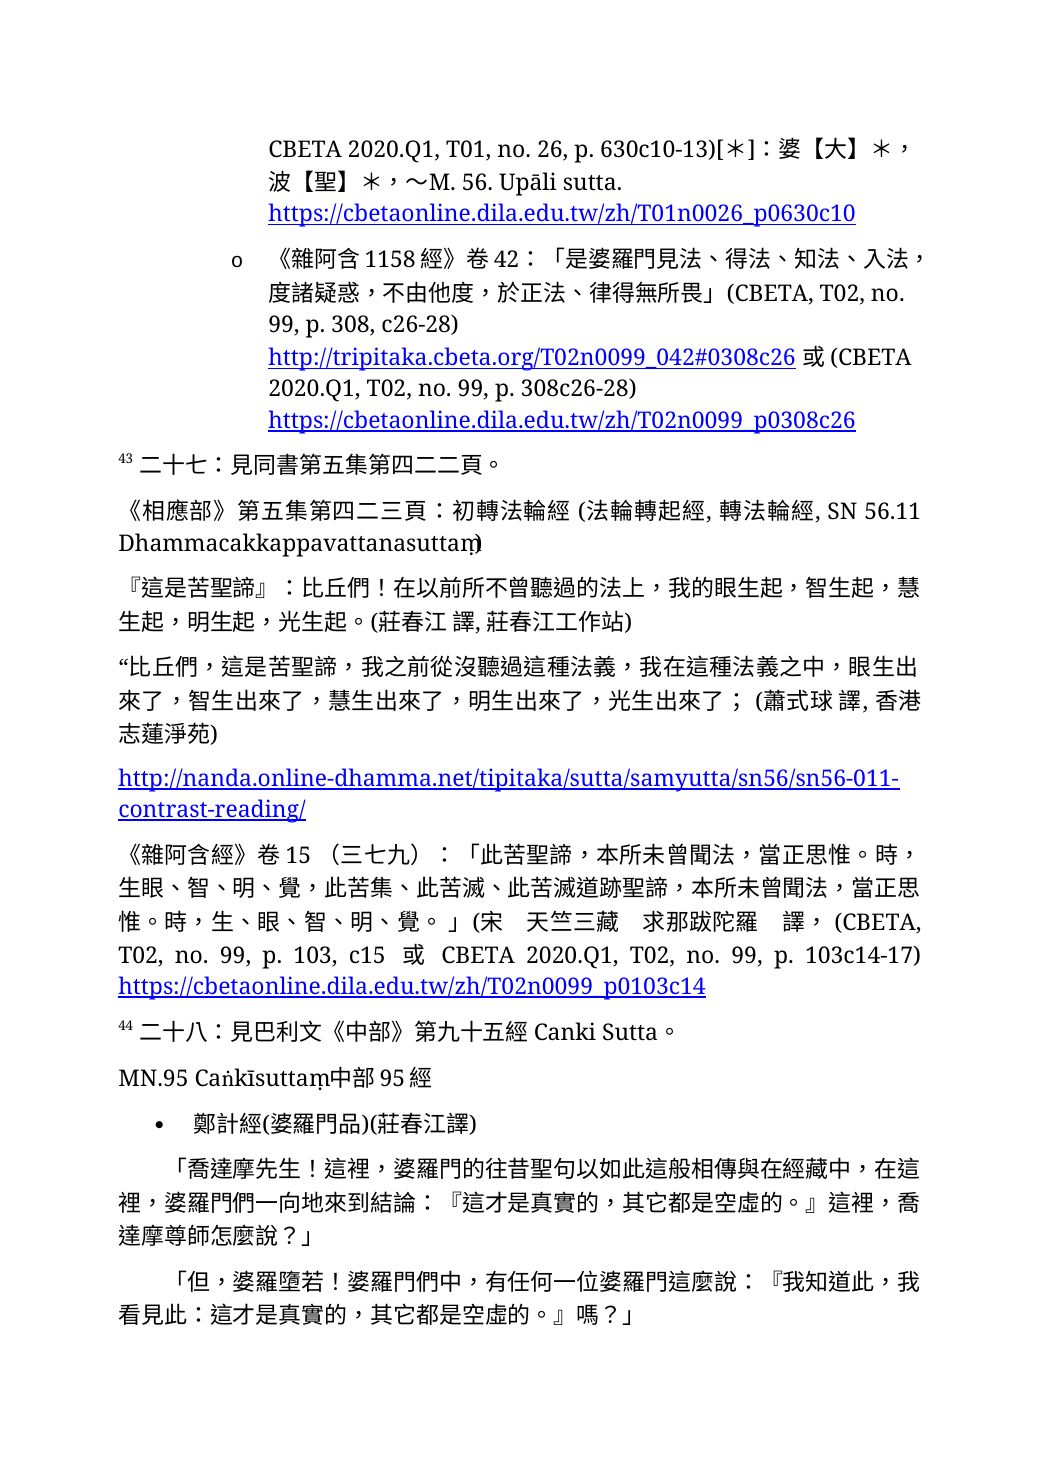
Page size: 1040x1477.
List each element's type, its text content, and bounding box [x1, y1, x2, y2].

text “比丘們，這是苦聖諦，我之前從沒聽過這種法義，我在這種法義之中，眼生出來了，智生出來了，慧生出來了，明生出來了，光生出來了； (蕭式球 譯, 香港志蓮淨苑) [118, 649, 921, 749]
list CBETA 2020.Q1, T01, no. 26, p. 630c10-13)[＊]：婆【大】＊，波【聖】＊，～M. 56. Upāli sutta. https://cbetaonline.dila.edu.tw/zh/T01n0026_p0630c10 [231, 131, 921, 228]
text 「但，婆羅墮若！婆羅門們中，有任何一位婆羅門這麼說：『我知道此，我看見此：這才是真實的，其它都是空虛的。』嗎？」 [118, 1263, 921, 1330]
list 《雜阿含1158經》卷42：「是婆羅門見法、得法、知法、入法，度諸疑惑，不由他度，於正法、律得無所畏」(CBETA, T02, no. 99, p. 308, c26-28) http://tripitaka.cbeta.org/T02n0099_042#0308c26 或 (CBETA 2020.Q1, T02, no. 99, p. 308c26-28) https://cbetaonline.dila.edu.tw/zh/T02n0099_p0308c26 [231, 241, 921, 435]
text 二十七：見同書第五集第四二二頁。 [118, 447, 921, 481]
text 「喬達摩先生！這裡，婆羅門的往昔聖句以如此這般相傳與在經藏中，在這裡，婆羅門們一向地來到結論：『這才是真實的，其它都是空虛的。』這裡，喬達摩尊師怎麼說？」 [118, 1151, 921, 1251]
text 『這是苦聖諦』：比丘們！在以前所不曾聽過的法上，我的眼生起，智生起，慧生起，明生起，光生起。(莊春江 譯, 莊春江工作站) [118, 570, 921, 637]
text http://nanda.online-dhamma.net/tipitaka/sutta/samyutta/sn56/sn56-011-contrast-reading/ [118, 762, 921, 824]
text MN.95 Caṅkīsuttaṃ 中部95經 [118, 1059, 921, 1093]
text 《相應部》第五集第四二三頁：初轉法輪經 (法輪轉起經, 轉法輪經, SN 56.11 Dhammacakkappavattanasuttaṃ) [118, 493, 921, 558]
text 《雜阿含經》卷15 （三七九）：「此苦聖諦，本所未曾聞法，當正思惟。時，生眼、智、明、覺，此苦集、此苦滅、此苦滅道跡聖諦，本所未曾聞法，當正思惟。時，生、眼、智、明、覺。 」(宋 天竺三藏 求那跋陀羅 譯， (CBETA, T02, no. 99, p. 103, c15 或 CBETA 2020.Q1, T02, no. 99, p. 103c14-17) https://cbetaonline.dila.edu.tw/zh/T02n0099_p0103c14 [118, 837, 921, 1001]
text 二十八：見巴利文《中部》第九十五經 Canki Sutta。 [118, 1014, 921, 1047]
list 鄭計經(婆羅門品)(莊春江譯) [156, 1105, 921, 1139]
